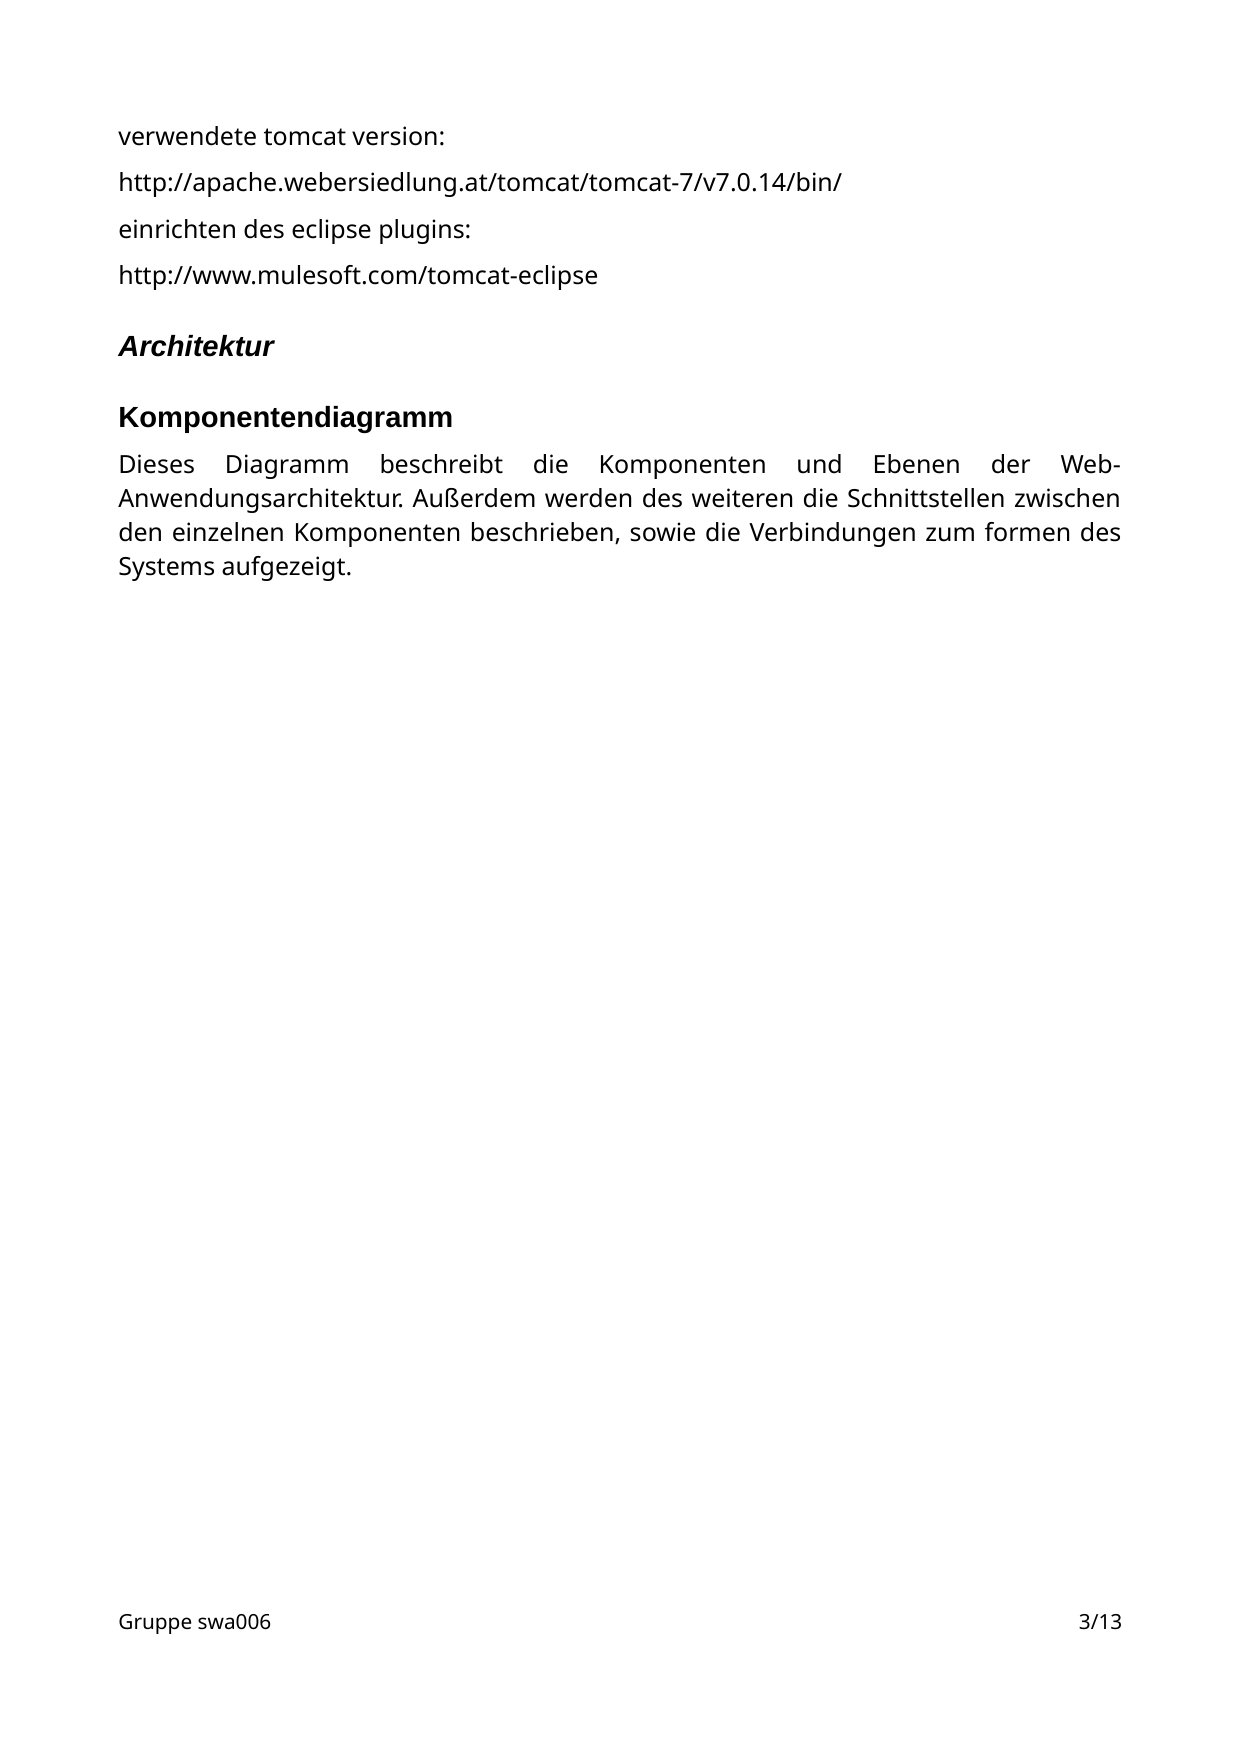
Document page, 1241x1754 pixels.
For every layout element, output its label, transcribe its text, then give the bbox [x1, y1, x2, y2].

text einrichten des eclipse plugins: [118, 211, 1122, 245]
text http://apache.webersiedlung.at/tomcat/tomcat-7/v7.0.14/bin/ [118, 165, 1122, 199]
subtitle Komponentendiagramm [118, 400, 1122, 434]
subtitle Architektur [118, 329, 1122, 363]
text http://www.mulesoft.com/tomcat-eclipse [118, 258, 1122, 292]
text Dieses Diagramm beschreibt die Komponenten und Ebenen der Web-Anwendungsarchitektur. Außerdem werden des weiteren die Schnittstellen zwischen den einzelnen Komponenten beschrieben, sowie die Verbindungen zum formen des Systems aufgezeigt. [118, 446, 1122, 583]
text verwendete tomcat version: [118, 118, 1122, 152]
